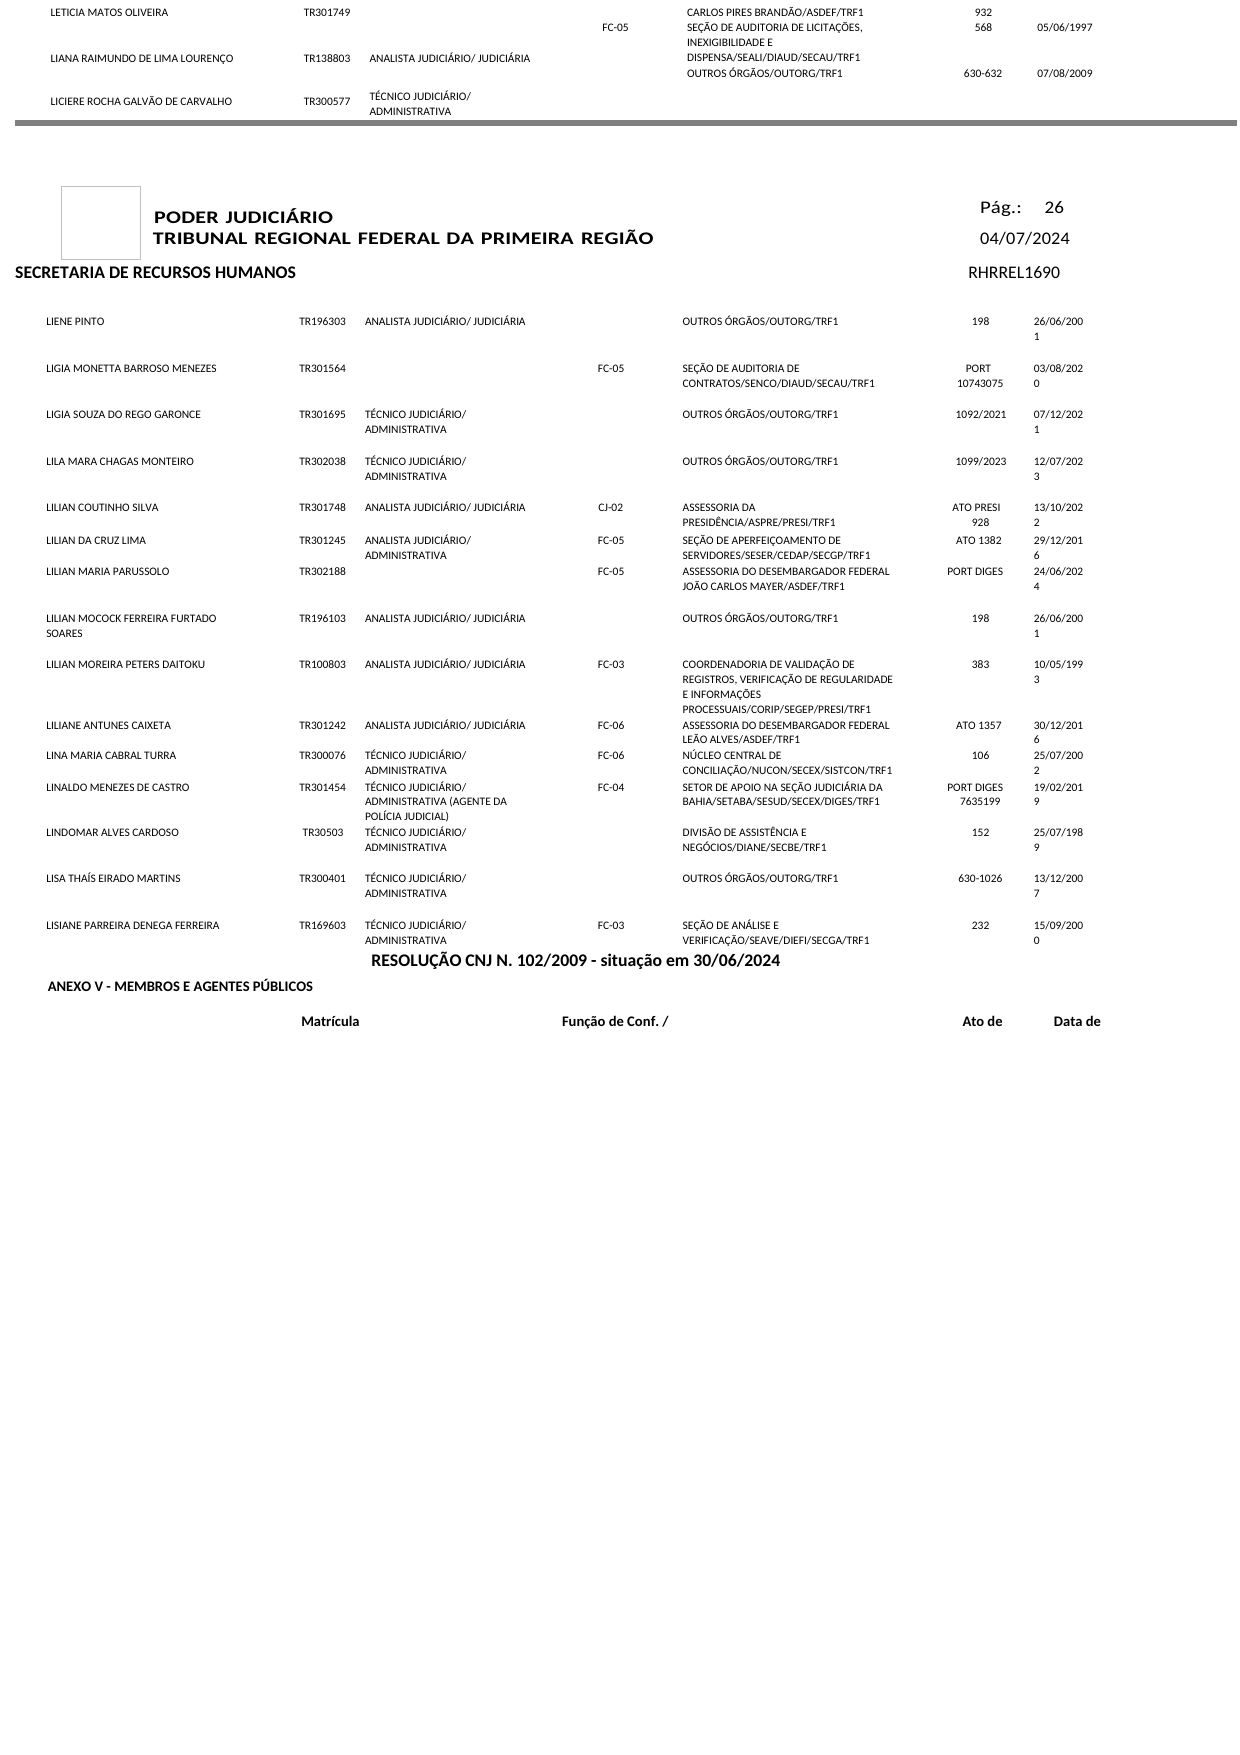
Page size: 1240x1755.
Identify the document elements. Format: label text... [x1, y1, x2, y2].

table_cell OUTROS ÓRGÃOS/OUTORG/TRF1 [683, 408, 939, 454]
table_cell 29/12/2016 [1034, 533, 1088, 564]
table_cell [598, 872, 682, 918]
table_cell PORT DIGES 7635199 [939, 780, 1033, 825]
table_cell ANALISTA JUDICIÁRIO/ JUDICIÁRIA [365, 658, 598, 718]
table_cell FC-06 [598, 749, 682, 780]
table_cell [598, 611, 682, 657]
table_cell TR300577 [296, 84, 369, 120]
table_cell [598, 454, 682, 500]
table_cell TR301564 [299, 361, 365, 407]
table_cell 19/02/2019 [1034, 780, 1088, 825]
table_cell 630-632 [955, 66, 1037, 113]
table_cell LIGIA MONETTA BARROSO MENEZES [46, 361, 299, 407]
table_cell FC-05 [598, 361, 682, 407]
table_cell [365, 361, 598, 407]
table_cell TR300076 [299, 749, 365, 780]
table_header 26/06/2001 [1034, 315, 1088, 361]
table_cell TR196103 [299, 611, 365, 657]
table_cell LILIAN DA CRUZ LIMA [46, 533, 299, 564]
table_cell 932 [955, 5, 1037, 21]
table_cell ANALISTA JUDICIÁRIO/ JUDICIÁRIA [365, 718, 598, 748]
table_cell [365, 565, 598, 611]
table_cell LIGIA SOUZA DO REGO GARONCE [46, 408, 299, 454]
table_cell SEÇÃO DE APERFEIÇOAMENTO DE SERVIDORES/SESER/CEDAP/SECGP/TRF1 [683, 533, 939, 564]
table_cell TÉCNICO JUDICIÁRIO/ ADMINISTRATIVA [365, 825, 598, 872]
table_cell FC-03 [598, 918, 682, 949]
table_cell CARLOS PIRES BRANDÃO/ASDEF/TRF1 [687, 5, 955, 21]
table_cell ANALISTA JUDICIÁRIO/ JUDICIÁRIA [365, 611, 598, 657]
table_cell [598, 408, 682, 454]
text RESOLUÇÃO CNJ N. 102/2009 - situação em 30/06/2024 [78, 949, 1074, 971]
table_cell FC-04 [598, 780, 682, 825]
table_cell 198 [939, 611, 1033, 657]
table_cell ANALISTA JUDICIÁRIO/ JUDICIÁRIA [365, 500, 598, 533]
table_cell LETICIA MATOS OLIVEIRA [50, 5, 296, 51]
table_cell [1037, 5, 1103, 21]
table_cell FC-05 [580, 21, 687, 66]
table_cell ASSESSORIA DO DESEMBARGADOR FEDERAL LEÃO ALVES/ASDEF/TRF1 [683, 718, 939, 748]
table_header OUTROS ÓRGÃOS/OUTORG/TRF1 [683, 315, 939, 361]
subtitle ANEXO V - MEMBROS E AGENTES PÚBLICOS [48, 977, 1101, 995]
table_cell TR30503 [299, 825, 365, 872]
table_cell 152 [939, 825, 1033, 872]
table_cell ASSESSORIA DA PRESIDÊNCIA/ASPRE/PRESI/TRF1 [683, 500, 939, 533]
text Matrícula Função de Conf. / Ato de Data de [46, 1004, 1101, 1032]
table_cell ANALISTA JUDICIÁRIO/ ADMINISTRATIVA [365, 533, 598, 564]
table_cell FC-05 [598, 565, 682, 611]
table_cell LINDOMAR ALVES CARDOSO [46, 825, 299, 872]
table_cell 12/07/2023 [1034, 454, 1088, 500]
table_cell 05/06/1997 [1037, 21, 1103, 66]
table_cell 13/10/2022 [1034, 500, 1088, 533]
table_cell LILIAN MARIA PARUSSOLO [46, 565, 299, 611]
table_header [569, 5, 1103, 120]
table_cell LILA MARA CHAGAS MONTEIRO [46, 454, 299, 500]
table_cell ATO 1382 [939, 533, 1033, 564]
table_cell OUTROS ÓRGÃOS/OUTORG/TRF1 [687, 66, 955, 113]
table_cell 25/07/2002 [1034, 749, 1088, 780]
table_cell TR301748 [299, 500, 365, 533]
table_cell 03/08/2020 [1034, 361, 1088, 407]
table_cell TÉCNICO JUDICIÁRIO/ ADMINISTRATIVA (AGENTE DA POLÍCIA JUDICIAL) [365, 780, 598, 825]
table_cell FC-03 [598, 658, 682, 718]
table_cell LILIAN MOREIRA PETERS DAITOKU [46, 658, 299, 718]
table_cell LISA THAÍS EIRADO MARTINS [46, 872, 299, 918]
table_header 198 [939, 315, 1033, 361]
table_cell TR100803 [299, 658, 365, 718]
table_cell TÉCNICO JUDICIÁRIO/ ADMINISTRATIVA [365, 918, 598, 949]
table_cell ANALISTA JUDICIÁRIO/ JUDICIÁRIA [369, 51, 559, 84]
table_cell 232 [939, 918, 1033, 949]
table_cell LILIAN MOCOCK FERREIRA FURTADO SOARES [46, 611, 299, 657]
table_cell TR301695 [299, 408, 365, 454]
table_cell TÉCNICO JUDICIÁRIO/ ADMINISTRATIVA [369, 84, 559, 120]
table_cell ATO PRESI 928 [939, 500, 1033, 533]
table_header TR196303 [299, 315, 365, 361]
table_cell TÉCNICO JUDICIÁRIO/ ADMINISTRATIVA [365, 872, 598, 918]
table_header [559, 5, 569, 120]
table_cell 24/06/2024 [1034, 565, 1088, 611]
table_cell SEÇÃO DE ANÁLISE E VERIFICAÇÃO/SEAVE/DIEFI/SECGA/TRF1 [683, 918, 939, 949]
table_cell 630-1026 [939, 872, 1033, 918]
table_cell LINALDO MENEZES DE CASTRO [46, 780, 299, 825]
table_cell TÉCNICO JUDICIÁRIO/ ADMINISTRATIVA [365, 454, 598, 500]
table_cell ATO 1357 [939, 718, 1033, 748]
table_cell TR138803 [296, 51, 369, 84]
table_cell 26/06/2001 [1034, 611, 1088, 657]
table_cell 383 [939, 658, 1033, 718]
table_cell NÚCLEO CENTRAL DE CONCILIAÇÃO/NUCON/SECEX/SISTCON/TRF1 [683, 749, 939, 780]
table_cell OUTROS ÓRGÃOS/OUTORG/TRF1 [683, 872, 939, 918]
table_cell PORT 10743075 [939, 361, 1033, 407]
table_cell SETOR DE APOIO NA SEÇÃO JUDICIÁRIA DA BAHIA/SETABA/SESUD/SECEX/DIGES/TRF1 [683, 780, 939, 825]
table_cell SEÇÃO DE AUDITORIA DE CONTRATOS/SENCO/DIAUD/SECAU/TRF1 [683, 361, 939, 407]
table_cell FC-05 [598, 533, 682, 564]
table_cell 07/12/2021 [1034, 408, 1088, 454]
table_cell 07/08/2009 [1037, 66, 1103, 113]
table_cell LINA MARIA CABRAL TURRA [46, 749, 299, 780]
table_cell TR169603 [299, 918, 365, 949]
table_cell LILIAN COUTINHO SILVA [46, 500, 299, 533]
table_cell LILIANE ANTUNES CAIXETA [46, 718, 299, 748]
table_cell [580, 5, 687, 21]
table_cell 568 [955, 21, 1037, 66]
table_cell ASSESSORIA DO DESEMBARGADOR FEDERAL JOÃO CARLOS MAYER/ASDEF/TRF1 [683, 565, 939, 611]
table_cell 30/12/2016 [1034, 718, 1088, 748]
table_cell 106 [939, 749, 1033, 780]
table_cell 15/09/2000 [1034, 918, 1088, 949]
table_cell TÉCNICO JUDICIÁRIO/ ADMINISTRATIVA [365, 408, 598, 454]
table_cell TR301454 [299, 780, 365, 825]
table_cell LISIANE PARREIRA DENEGA FERREIRA [46, 918, 299, 949]
table_cell [598, 825, 682, 872]
table_cell OUTROS ÓRGÃOS/OUTORG/TRF1 [683, 611, 939, 657]
table_cell OUTROS ÓRGÃOS/OUTORG/TRF1 [683, 454, 939, 500]
table_cell TR301242 [299, 718, 365, 748]
table_cell 10/05/1993 [1034, 658, 1088, 718]
table_header [598, 315, 682, 361]
table_cell TÉCNICO JUDICIÁRIO/ ADMINISTRATIVA [365, 749, 598, 780]
table_cell LICIERE ROCHA GALVÃO DE CARVALHO [50, 84, 296, 120]
table_cell [369, 5, 559, 51]
table_cell 1099/2023 [939, 454, 1033, 500]
table_cell TR302188 [299, 565, 365, 611]
table_cell TR302038 [299, 454, 365, 500]
table_cell [580, 66, 687, 113]
text SECRETARIA DE RECURSOS HUMANOS RHRREL1690 [15, 126, 1101, 283]
table_cell COORDENADORIA DE VALIDAÇÃO DE REGISTROS, VERIFICAÇÃO DE REGULARIDADE E INFORMAÇÕES PROCESSUAIS/CORIP/SEGEP/PRESI/TRF1 [683, 658, 939, 718]
table_cell LIANA RAIMUNDO DE LIMA LOURENÇO [50, 51, 296, 84]
table_cell PORT DIGES [939, 565, 1033, 611]
table_header ANALISTA JUDICIÁRIO/ JUDICIÁRIA [365, 315, 598, 361]
table_cell TR301749 [296, 5, 369, 51]
table_cell 13/12/2007 [1034, 872, 1088, 918]
table_cell 25/07/1989 [1034, 825, 1088, 872]
table_cell CJ-02 [598, 500, 682, 533]
table_cell SEÇÃO DE AUDITORIA DE LICITAÇÕES, INEXIGIBILIDADE E DISPENSA/SEALI/DIAUD/SECAU/TRF1 [687, 21, 955, 66]
table_cell DIVISÃO DE ASSISTÊNCIA E NEGÓCIOS/DIANE/SECBE/TRF1 [683, 825, 939, 872]
table_cell TR300401 [299, 872, 365, 918]
table_cell TR301245 [299, 533, 365, 564]
table_cell 1092/2021 [939, 408, 1033, 454]
table_header LIENE PINTO [46, 315, 299, 361]
table_cell FC-06 [598, 718, 682, 748]
